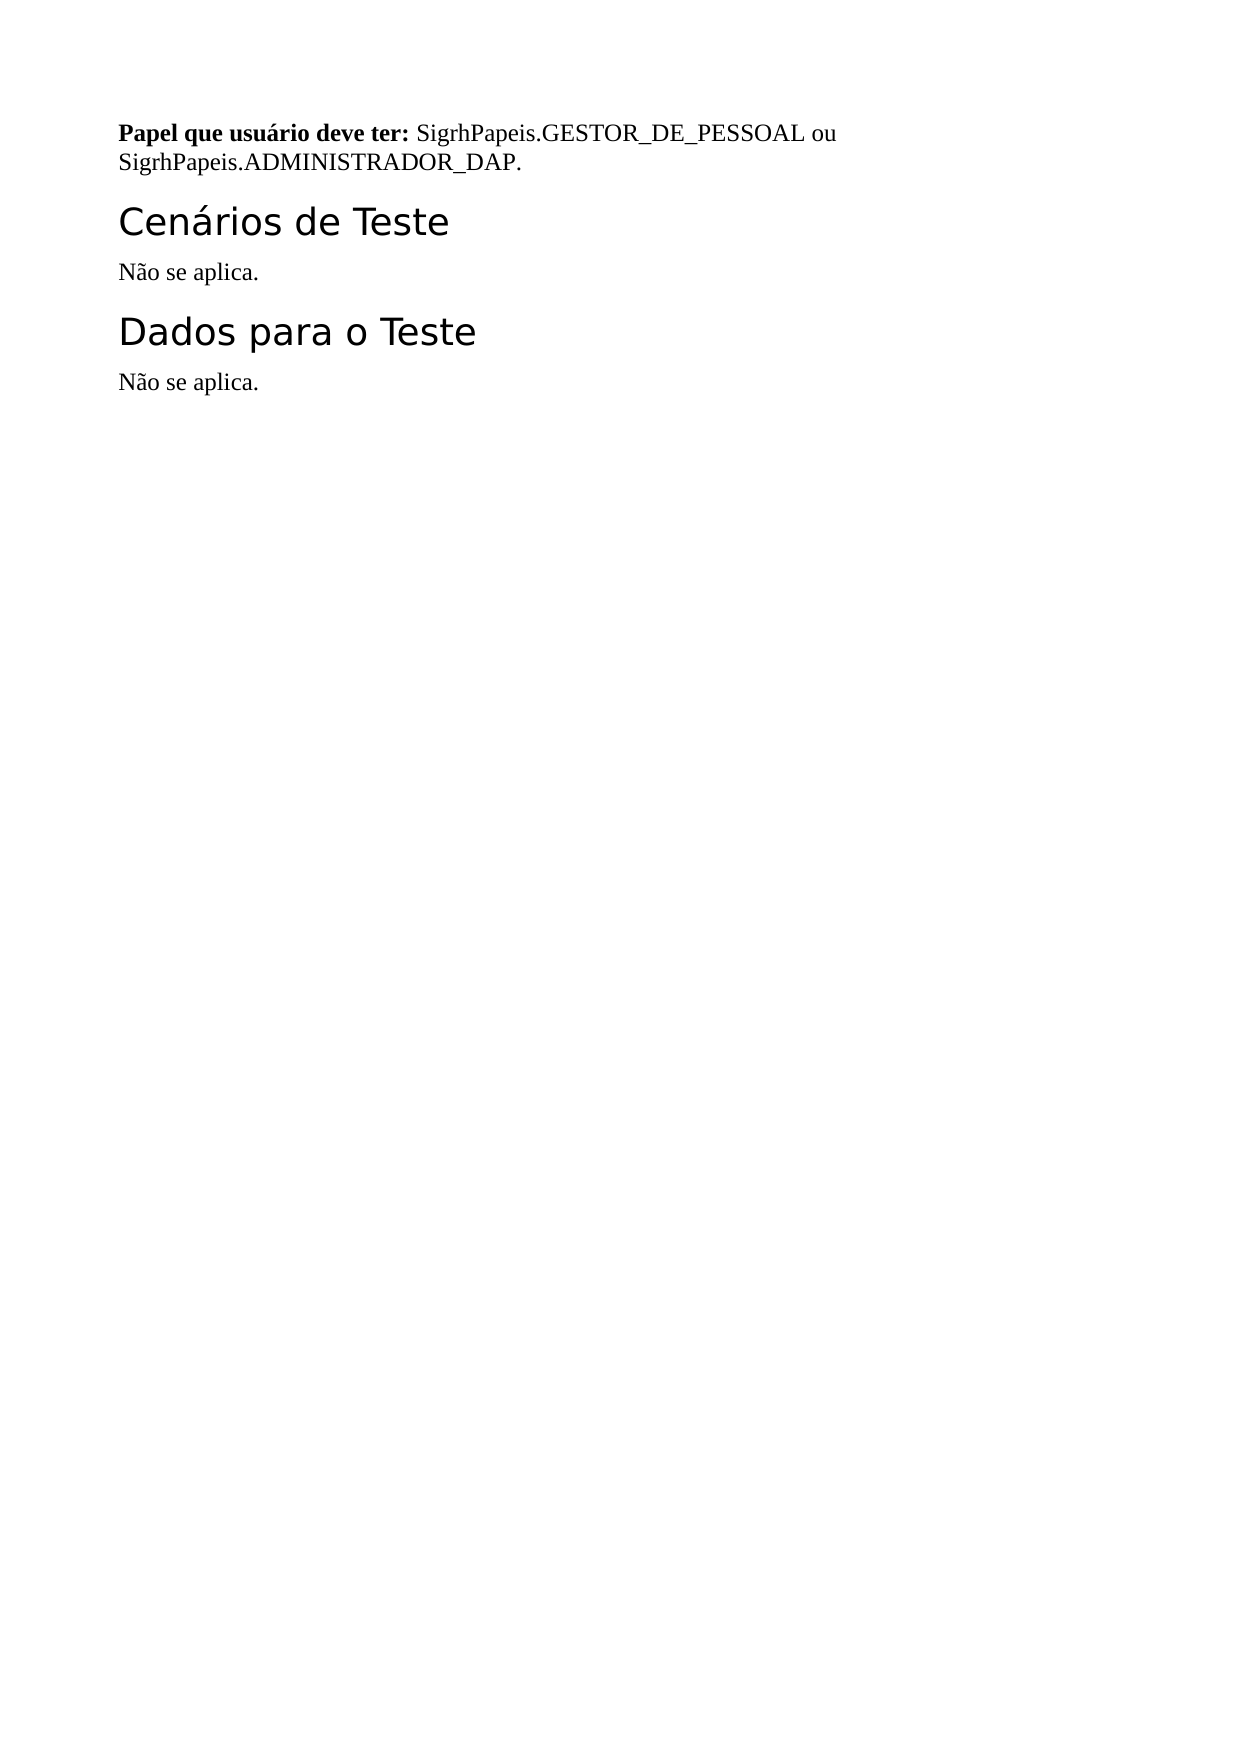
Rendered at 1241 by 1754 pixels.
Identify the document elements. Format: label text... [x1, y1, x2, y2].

subtitle Dados para o Teste [118, 311, 1122, 354]
text Papel que usuário deve ter: SigrhPapeis.GESTOR_DE_PESSOAL ou SigrhPapeis.ADMINISTRADOR_DAP. [118, 118, 1122, 176]
text Não se aplica. [118, 367, 1122, 395]
text Não se aplica. [118, 257, 1122, 286]
subtitle Cenários de Teste [118, 201, 1122, 244]
